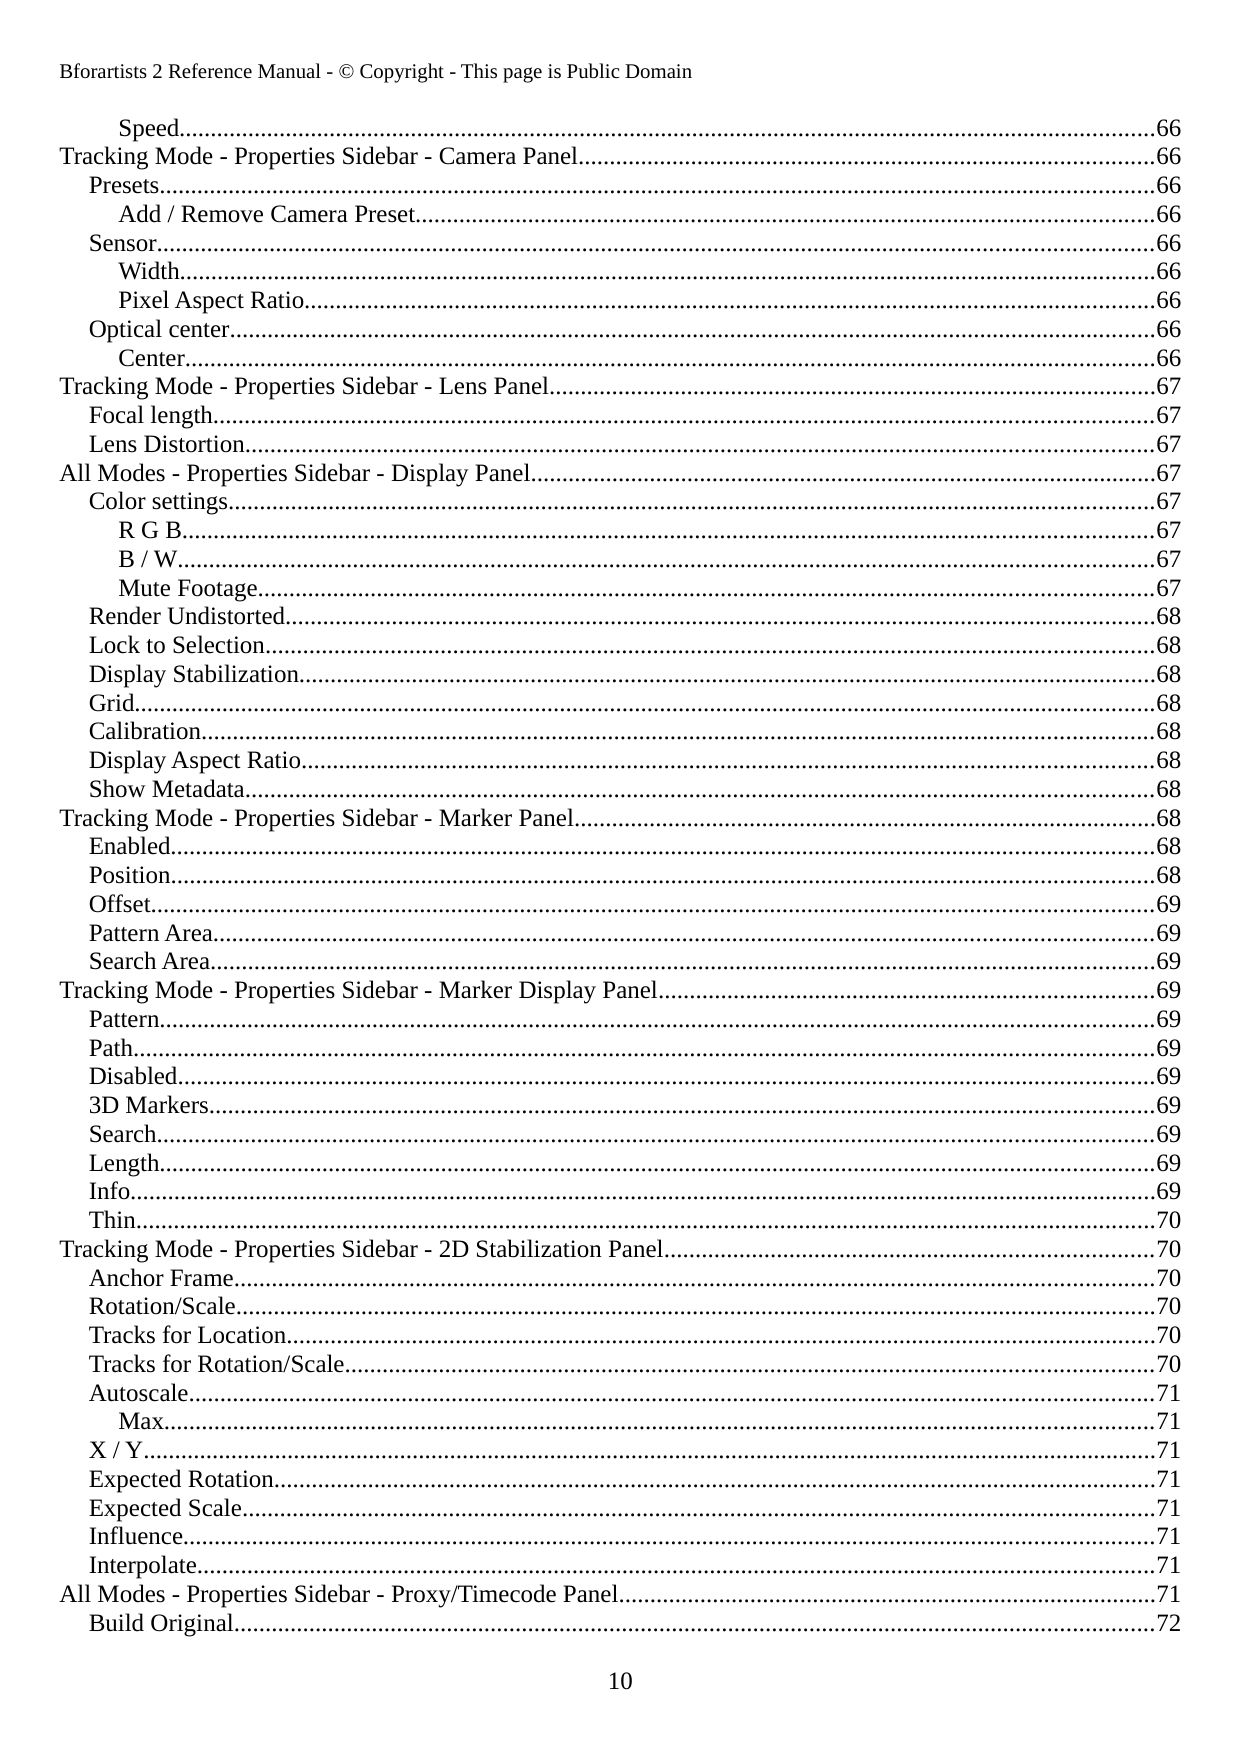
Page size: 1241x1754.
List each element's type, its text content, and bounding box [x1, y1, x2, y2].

text Render Undistorted 68 [88, 601, 1181, 630]
text Tracking Mode - Properties Sidebar - Camera Panel 66 [59, 141, 1181, 170]
text Build Original 72 [88, 1608, 1181, 1636]
text Search 69 [88, 1119, 1181, 1148]
text X / Y 71 [88, 1435, 1181, 1464]
text Sensor 66 [88, 228, 1181, 256]
text Display Stabilization 68 [88, 659, 1181, 688]
text Speed 66 [118, 113, 1181, 141]
text Pattern 69 [88, 1004, 1181, 1033]
text Influence 71 [88, 1521, 1181, 1550]
text Anchor Frame 70 [88, 1263, 1181, 1291]
text Tracks for Location 70 [88, 1320, 1181, 1349]
text Autoscale 71 [88, 1378, 1181, 1406]
text Path 69 [88, 1033, 1181, 1061]
text Width 66 [118, 256, 1181, 285]
text Enabled 68 [88, 831, 1181, 860]
text Add / Remove Camera Preset 66 [118, 199, 1181, 228]
text Color settings 67 [88, 486, 1181, 515]
text Tracks for Rotation/Scale 70 [88, 1349, 1181, 1378]
text Tracking Mode - Properties Sidebar - Lens Panel 67 [59, 371, 1181, 400]
text Tracking Mode - Properties Sidebar - Marker Panel 68 [59, 803, 1181, 831]
text Interpolate 71 [88, 1550, 1181, 1579]
text Calibration 68 [88, 716, 1181, 745]
text All Modes - Properties Sidebar - Proxy/Timecode Panel 71 [59, 1579, 1181, 1608]
text 3D Markers 69 [88, 1090, 1181, 1119]
text All Modes - Properties Sidebar - Display Panel 67 [59, 458, 1181, 486]
text Optical center 66 [88, 314, 1181, 343]
text Expected Rotation 71 [88, 1464, 1181, 1493]
text Grid 68 [88, 688, 1181, 716]
text Tracking Mode - Properties Sidebar - 2D Stabilization Panel 70 [59, 1234, 1181, 1263]
text Length 69 [88, 1148, 1181, 1176]
text Tracking Mode - Properties Sidebar - Marker Display Panel 69 [59, 975, 1181, 1004]
text Lock to Selection 68 [88, 630, 1181, 659]
text Expected Scale 71 [88, 1493, 1181, 1521]
text Offset 69 [88, 889, 1181, 918]
text Rotation/Scale 70 [88, 1291, 1181, 1320]
text Position 68 [88, 860, 1181, 889]
text Search Area 69 [88, 946, 1181, 975]
text Center 66 [118, 343, 1181, 371]
text Info 69 [88, 1176, 1181, 1205]
text Presets 66 [88, 170, 1181, 199]
text R G B 67 [118, 515, 1181, 544]
text Show Metadata 68 [88, 774, 1181, 803]
text Pattern Area 69 [88, 918, 1181, 946]
text Focal length 67 [88, 400, 1181, 429]
text B / W 67 [118, 544, 1181, 573]
text Thin 70 [88, 1205, 1181, 1234]
text Display Aspect Ratio 68 [88, 745, 1181, 774]
text Disabled 69 [88, 1061, 1181, 1090]
text Lens Distortion 67 [88, 429, 1181, 458]
text Pixel Aspect Ratio 66 [118, 285, 1181, 314]
text Max 71 [118, 1406, 1181, 1435]
text Mute Footage 67 [118, 573, 1181, 601]
